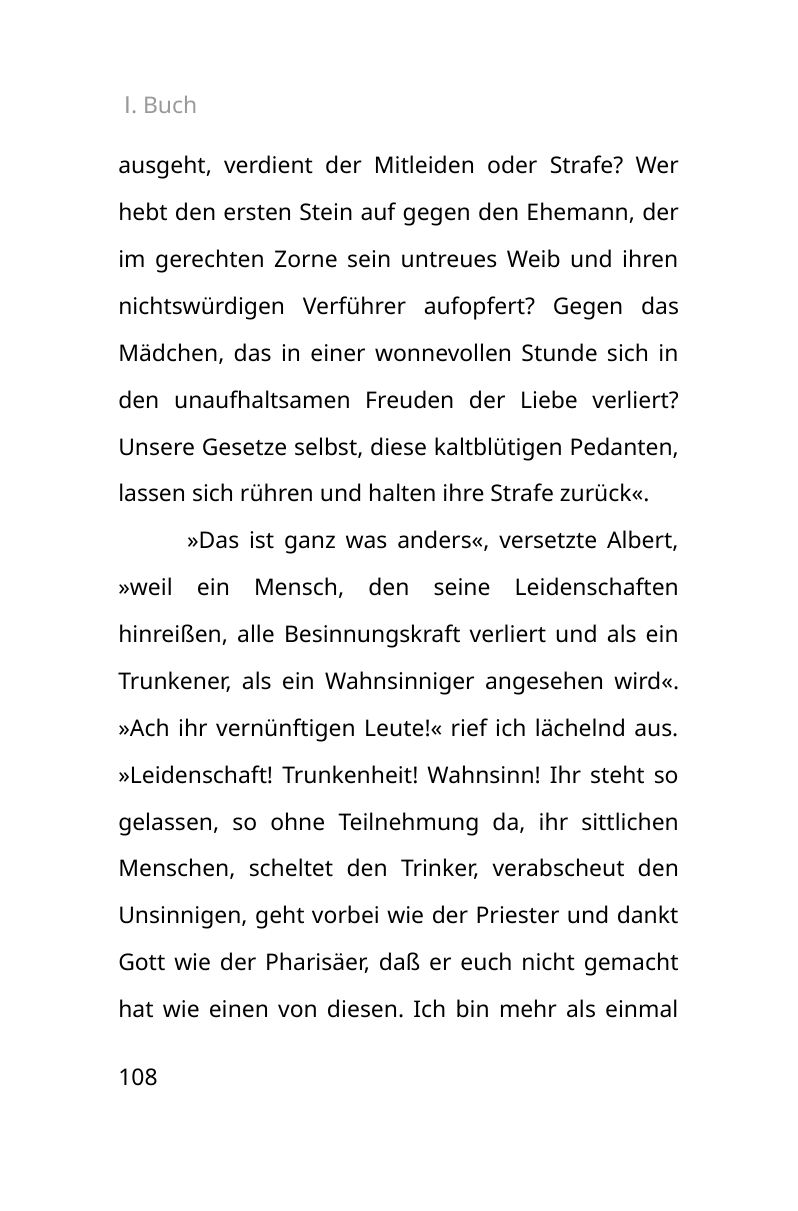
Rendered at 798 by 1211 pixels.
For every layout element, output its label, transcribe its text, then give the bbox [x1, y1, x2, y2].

text ausgeht, verdient der Mitleiden oder Strafe? Wer hebt den ersten Stein auf gegen den Ehemann, der im gerechten Zorne sein untreues Weib und ihren nichtswürdigen Verführer aufopfert? Gegen das Mädchen, das in einer wonnevollen Stunde sich in den unaufhaltsamen Freuden der Liebe verliert? Unsere Gesetze selbst, diese kaltblütigen Pedanten, lassen sich rühren und halten ihre Strafe zurück«. [118, 149, 679, 509]
text »Das ist ganz was anders«, versetzte Albert, »weil ein Mensch, den seine Leidenschaften hinreißen, alle Besinnungskraft verliert und als ein Trunkener, als ein Wahnsinniger angesehen wird«. »Ach ihr vernünftigen Leute!« rief ich lächelnd aus. »Leidenschaft! Trunkenheit! Wahnsinn! Ihr steht so gelassen, so ohne Teilnehmung da, ihr sittlichen Menschen, scheltet den Trinker, verabscheut den Unsinnigen, geht vorbei wie der Priester und dankt Gott wie der Pharisäer, daß er euch nicht gemacht hat wie einen von diesen. Ich bin mehr als einmal [118, 524, 679, 1024]
